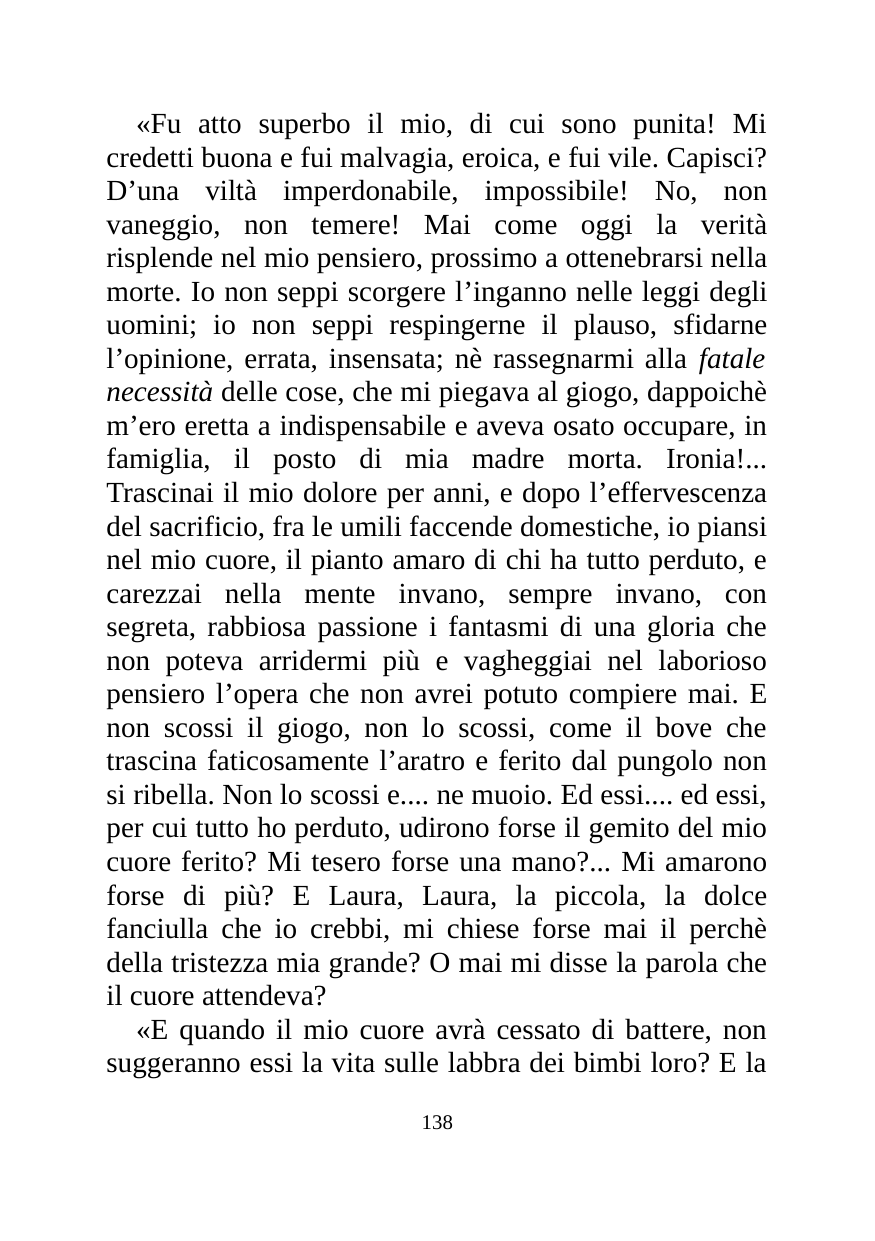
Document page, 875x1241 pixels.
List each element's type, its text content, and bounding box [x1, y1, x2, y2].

text «Fu atto superbo il mio, di cui sono punita! Mi credetti buona e fui malvagia, eroica, e fui vile. Capisci? D’una viltà imperdonabile, impossibile! No, non vaneggio, non temere! Mai come oggi la verità risplende nel mio pensiero, prossimo a ottenebrarsi nella morte. Io non seppi scorgere l’inganno nelle leggi degli uomini; io non seppi respingerne il plauso, sfidarne l’opinione, errata, insensata; nè rassegnarmi alla fatale necessità delle cose, che mi piegava al giogo, dappoichè m’ero eretta a indispensabile e aveva osato occupare, in famiglia, il posto di mia madre morta. Ironia!... Trascinai il mio dolore per anni, e dopo l’effervescenza del sacrificio, fra le umili faccende domestiche, io piansi nel mio cuore, il pianto amaro di chi ha tutto perduto, e carezzai nella mente invano, sempre invano, con segreta, rabbiosa passione i fantasmi di una gloria che non poteva arridermi più e vagheggiai nel laborioso pensiero l’opera che non avrei potuto compiere mai. E non scossi il giogo, non lo scossi, come il bove che trascina faticosamente l’aratro e ferito dal pungolo non si ribella. Non lo scossi e.... ne muoio. Ed essi.... ed essi, per cui tutto ho perduto, udirono forse il gemito del mio cuore ferito? Mi tesero forse una mano?... Mi amarono forse di più? E Laura, Laura, la piccola, la dolce fanciulla che io crebbi, mi chiese forse mai il perchè della tristezza mia grande? O mai mi disse la parola che il cuore attendeva? [106, 106, 768, 1012]
text «E quando il mio cuore avrà cessato di battere, non suggeranno essi la vita sulle labbra dei bimbi loro? E la [106, 1012, 768, 1079]
